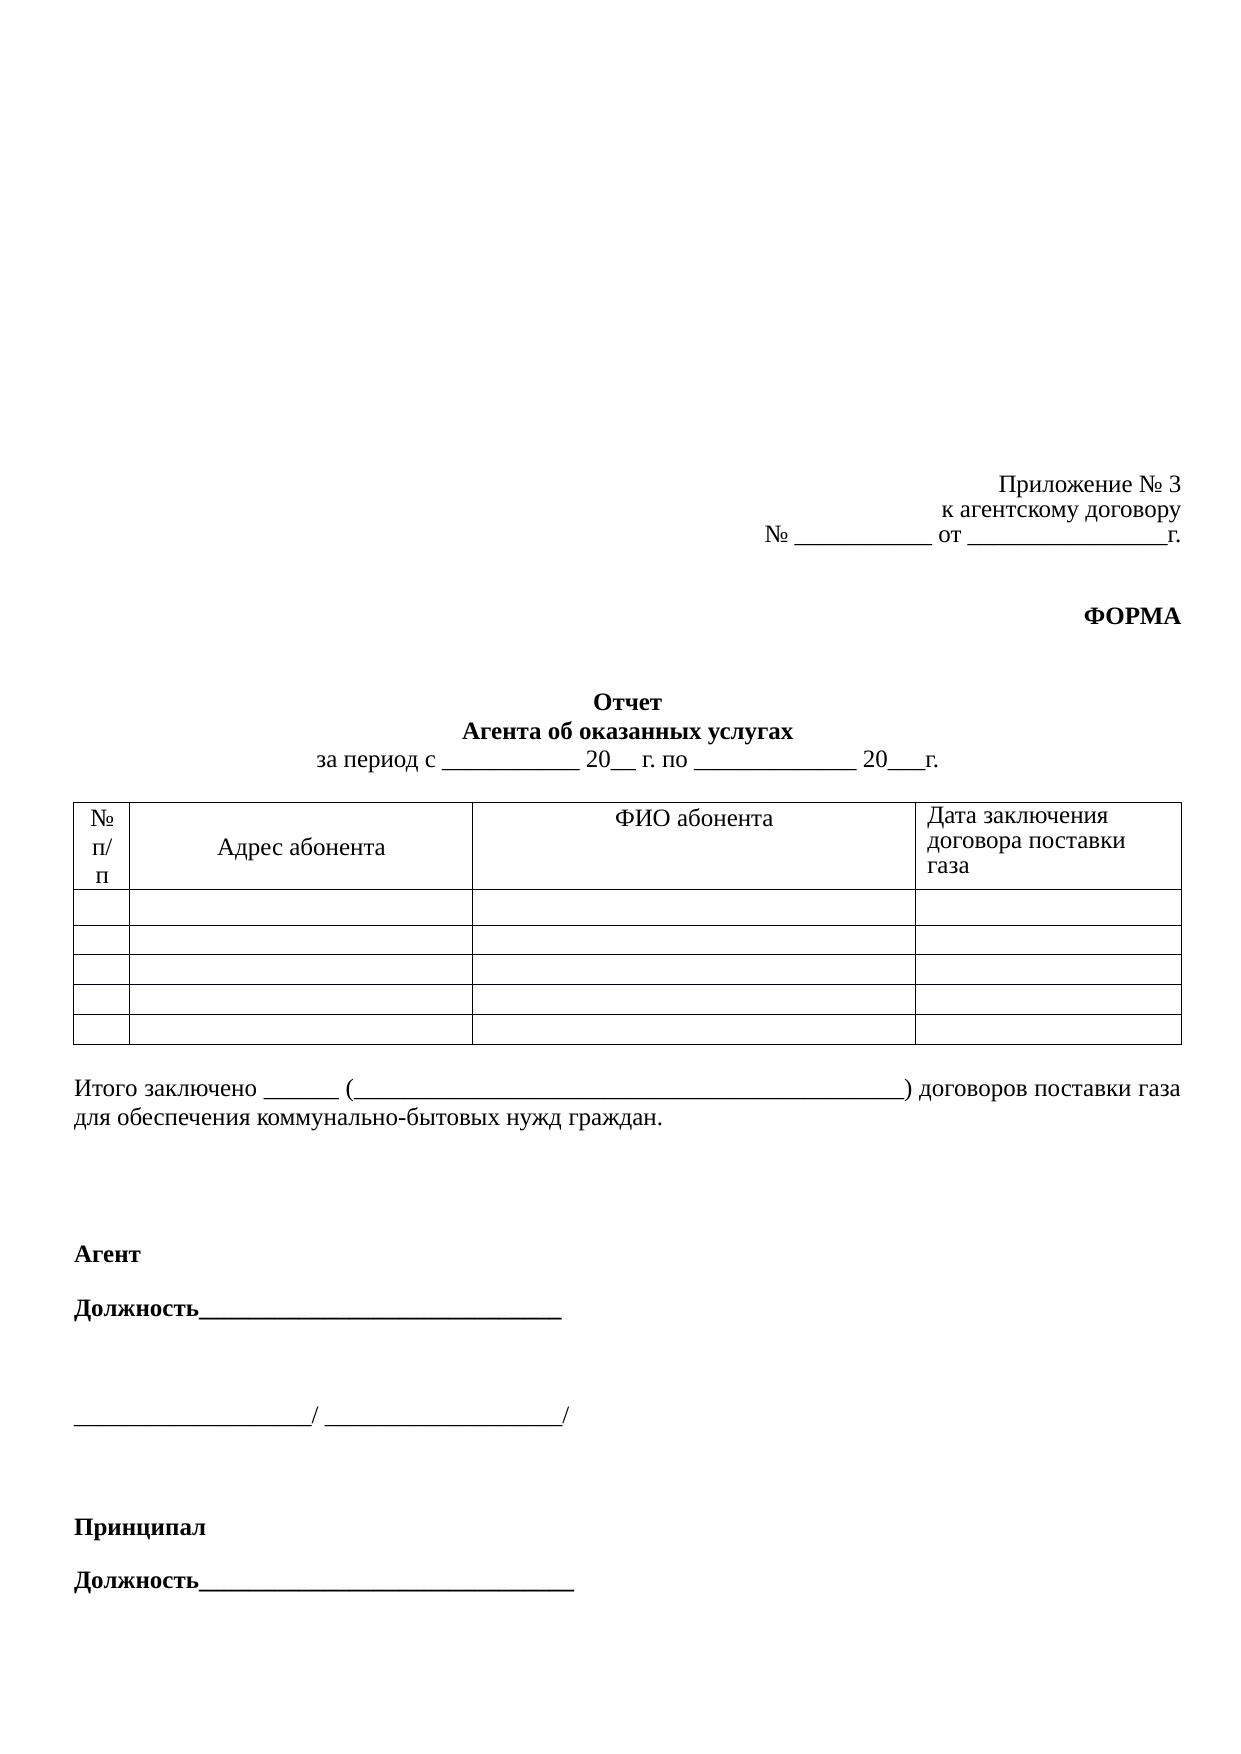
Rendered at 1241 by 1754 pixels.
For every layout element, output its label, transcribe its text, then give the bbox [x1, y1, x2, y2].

table_cell [473, 985, 915, 1014]
text Должность______________________________ [74, 1566, 1181, 1594]
subtitle Агента об оказанных услугах [74, 716, 1181, 744]
text Приложение № 3 [664, 472, 1181, 497]
table_cell [916, 985, 1181, 1014]
table_cell [130, 926, 472, 954]
text № ___________ от ________________г. [664, 522, 1181, 547]
table_cell [916, 955, 1181, 984]
table_cell [916, 1015, 1181, 1044]
table_cell [74, 955, 129, 984]
table_cell [916, 890, 1181, 924]
table_cell [74, 926, 129, 954]
table_cell [473, 926, 915, 954]
table_cell [130, 890, 472, 924]
table_cell [130, 955, 472, 984]
table_header № п/п [74, 803, 129, 889]
text Должность_____________________________ [74, 1293, 1181, 1321]
table_header Дата заключения договора поставки газа [916, 803, 1181, 889]
subtitle за период с ___________ 20__ г. по _____________ 20___г. [74, 744, 1181, 773]
text Агент [74, 1239, 1181, 1267]
table_header Адрес абонента [130, 803, 472, 889]
table_header ФИО абонента [473, 803, 915, 889]
table_cell [473, 890, 915, 924]
text к агентскому договору [664, 497, 1181, 522]
subtitle Отчет [74, 687, 1181, 716]
table_cell [473, 955, 915, 984]
table_cell [473, 1015, 915, 1044]
table_cell [130, 985, 472, 1014]
subtitle ФОРМА [74, 601, 1181, 629]
table_cell [74, 1015, 129, 1044]
text Принципал [74, 1512, 1181, 1540]
table_cell [916, 926, 1181, 954]
text Итого заключено ______ (____________________________________________) договоров поставки газа для обеспечения коммунально-бытовых нужд граждан. [74, 1073, 1181, 1131]
table_cell [130, 1015, 472, 1044]
text ___________________/ ___________________/ [74, 1400, 1181, 1429]
table_cell [74, 890, 129, 924]
table_cell [74, 985, 129, 1014]
